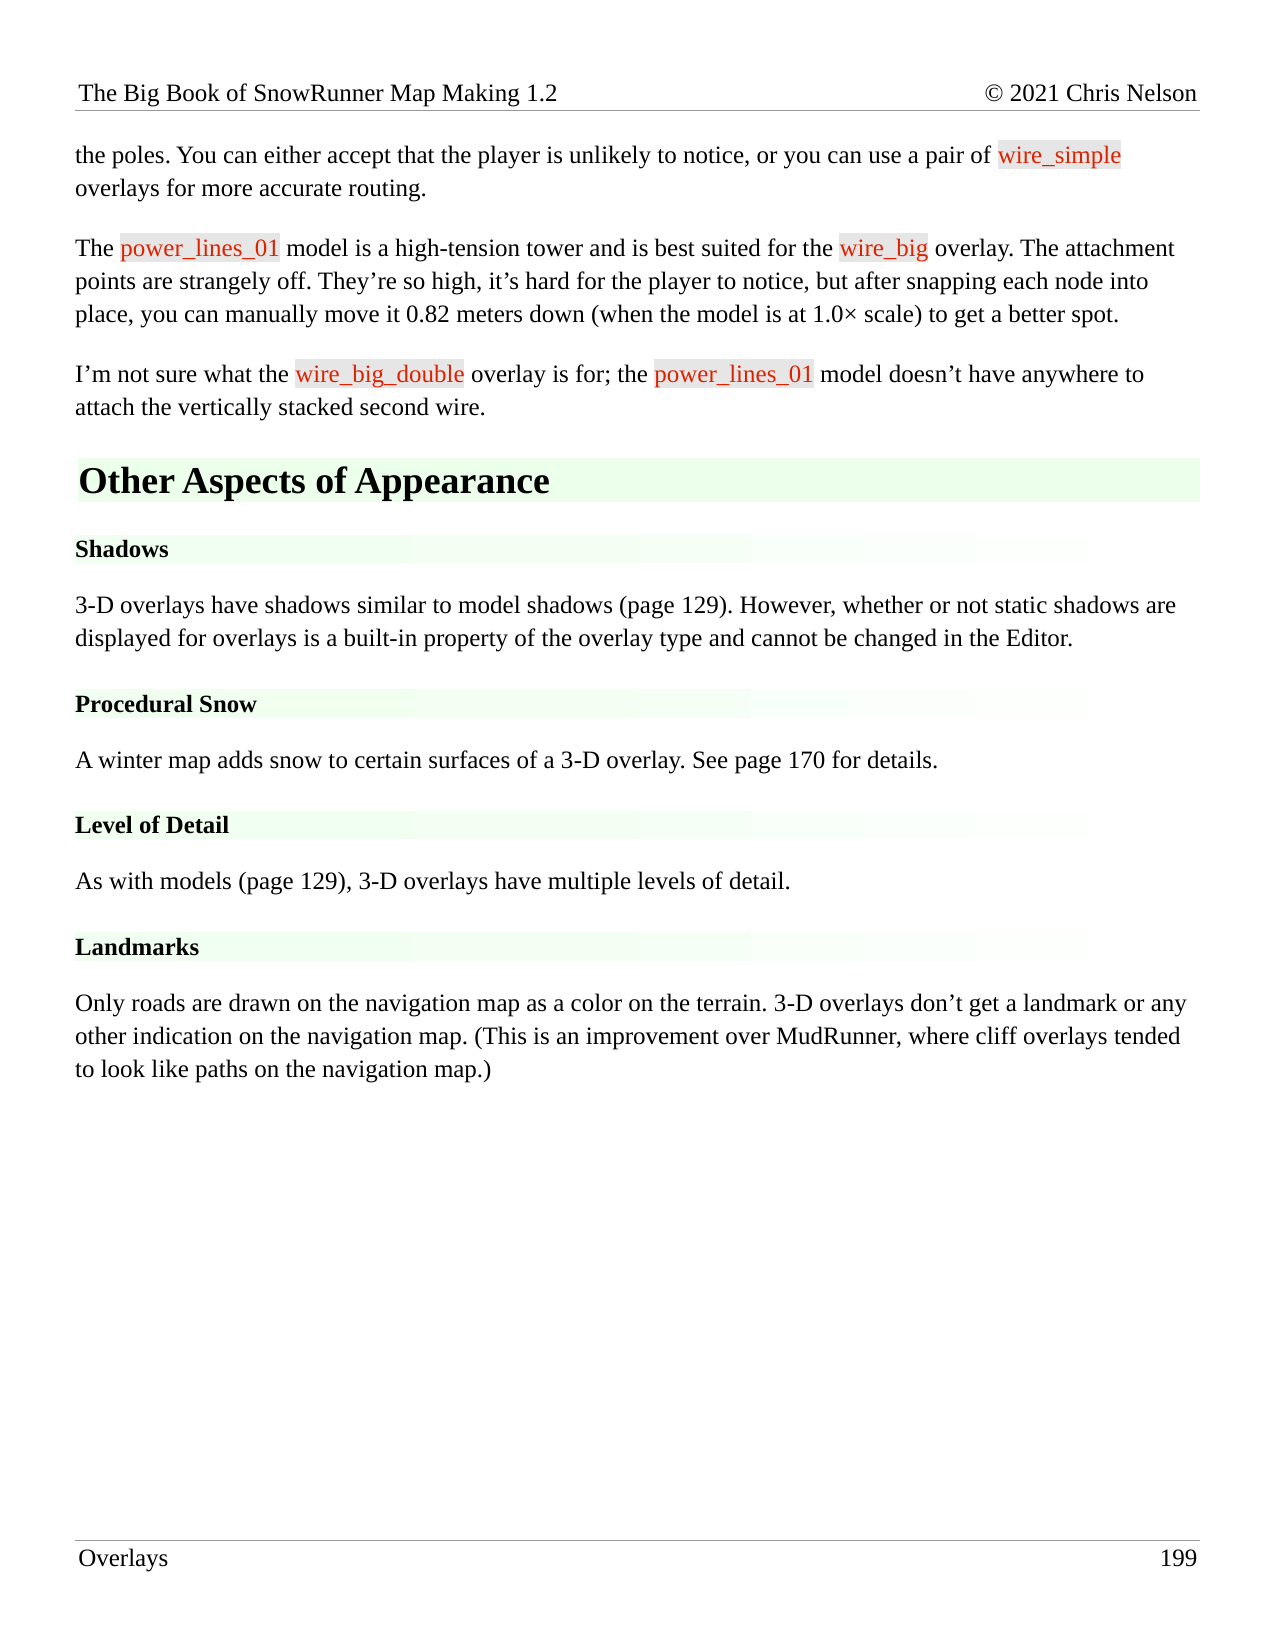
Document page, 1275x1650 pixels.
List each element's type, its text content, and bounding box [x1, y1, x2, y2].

text the poles. You can either accept that the player is unlikely to notice, or you can use a pair of wire_simple overlays for more accurate routing. [75, 140, 1200, 202]
text I’m not sure what the wire_big_double overlay is for; the power_lines_01 model doesn’t have anywhere to attach the vertically stacked second wire. [75, 359, 1200, 421]
subtitle Level of Detail [75, 811, 1200, 839]
text Only roads are drawn on the navigation map as a color on the terrain. 3‑D overlays don’t get a landmark or any other indication on the navigation map. (This is an improvement over MudRunner, where cliff overlays tended to look like paths on the navigation map.) [75, 988, 1200, 1083]
subtitle Landmarks [75, 932, 1200, 961]
text A winter map adds snow to certain surfaces of a 3‑D overlay. See page 170 for details. [75, 745, 1200, 773]
subtitle Procedural Snow [75, 689, 1200, 718]
text The power_lines_01 model is a high-tension tower and is best suited for the wire_big overlay. The attachment points are strangely off. They’re so high, it’s hard for the player to notice, but after snapping each node into place, you can manually move it 0.82 meters down (when the model is at 1.0× scale) to get a better spot. [75, 233, 1200, 328]
text As with models (page 129), 3‑D overlays have multiple levels of detail. [75, 866, 1200, 895]
subtitle Shadows [75, 535, 1200, 563]
text 3‑D overlays have shadows similar to model shadows (page 129). However, whether or not static shadows are displayed for overlays is a built-in property of the overlay type and cannot be changed in the Editor. [75, 590, 1200, 652]
subtitle Other Aspects of Appearance [78, 458, 1200, 502]
